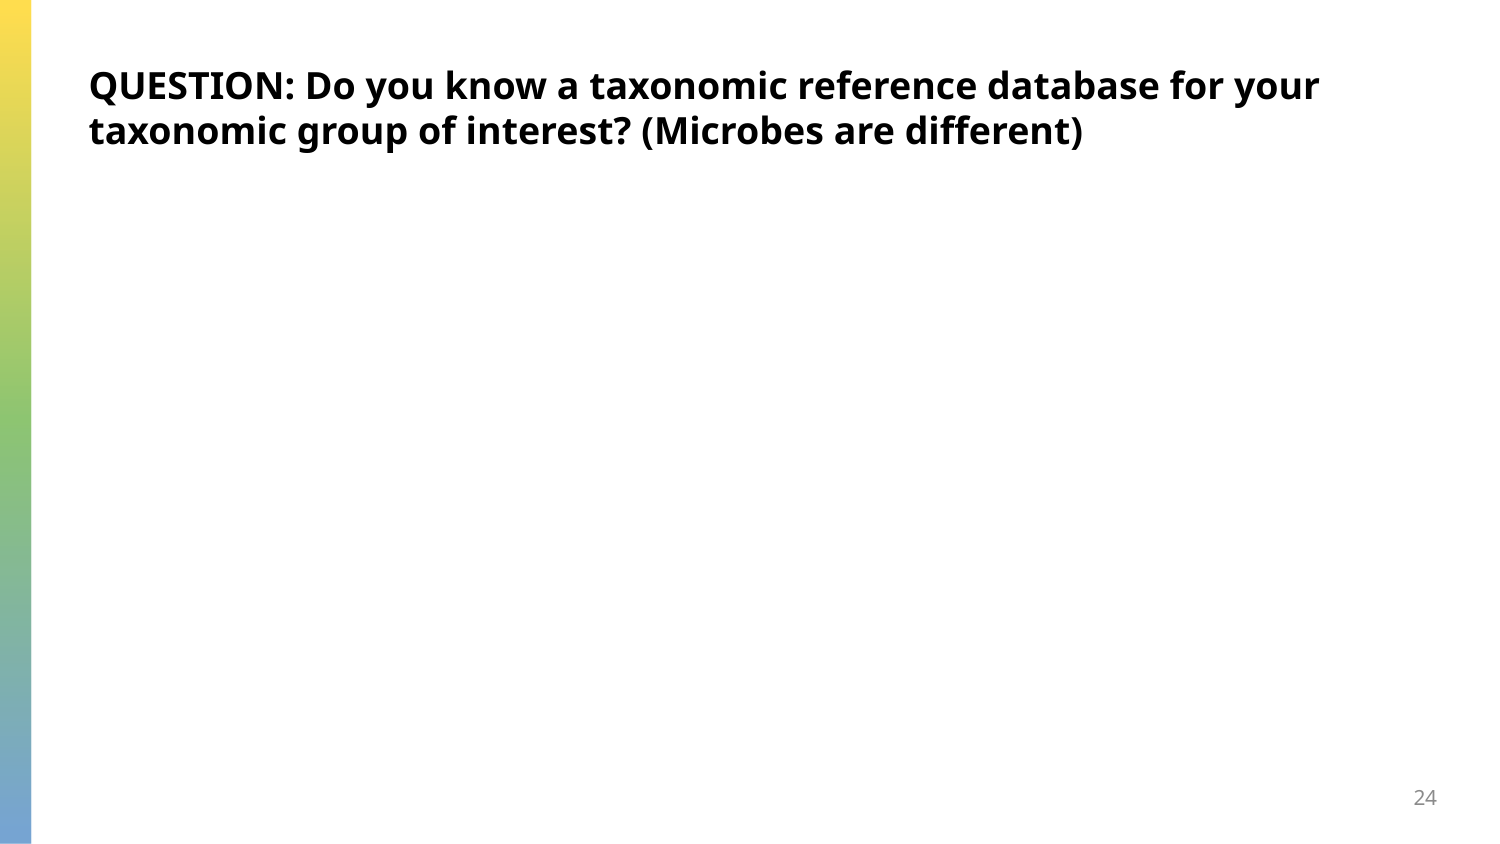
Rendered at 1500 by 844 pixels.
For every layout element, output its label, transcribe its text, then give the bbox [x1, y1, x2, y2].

list QUESTION: Do you know a taxonomic reference database for your taxonomic group of interest? (Microbes are different) [88, 61, 1442, 157]
picture [0, 0, 1500, 844]
